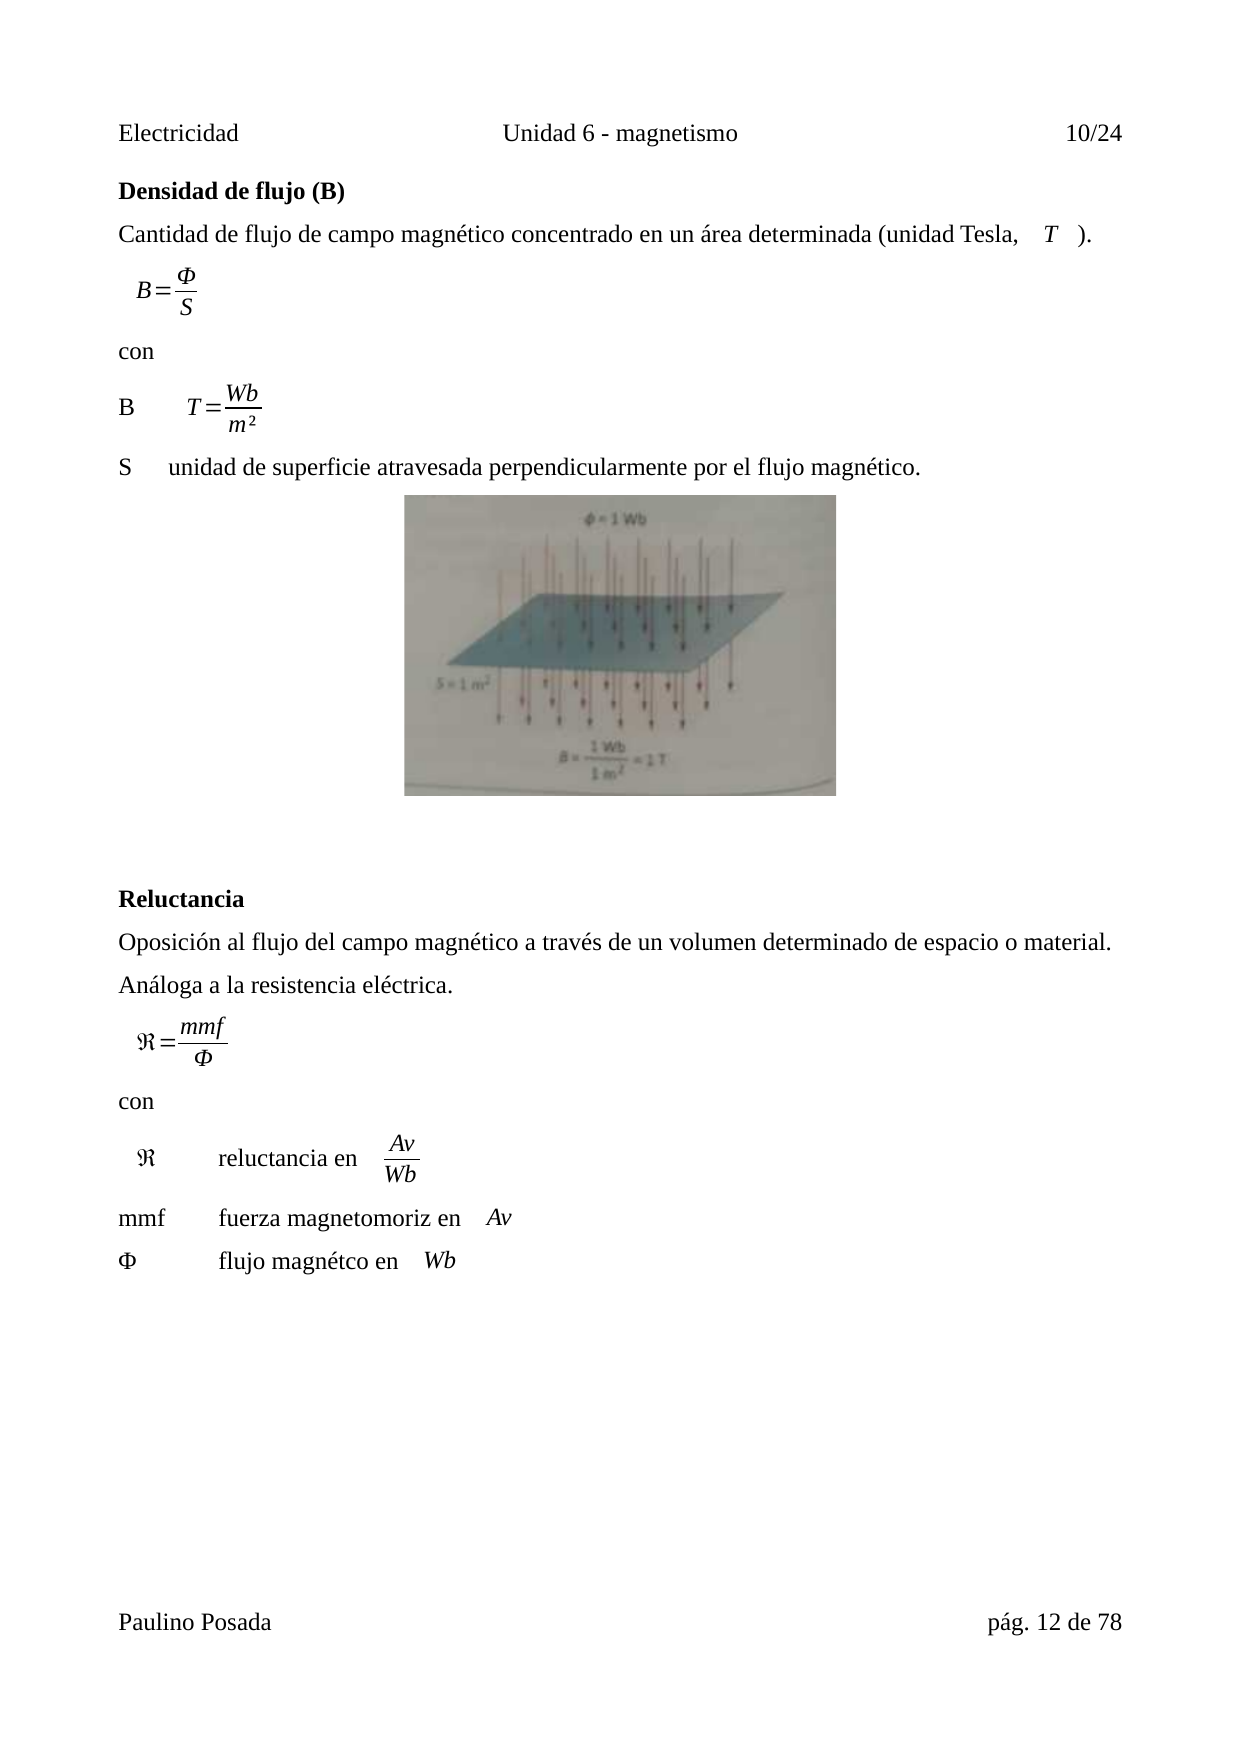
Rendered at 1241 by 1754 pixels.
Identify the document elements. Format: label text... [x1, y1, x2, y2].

text reluctancia en [118, 1129, 1122, 1188]
text con [118, 336, 1122, 365]
text Φ flujo magnétco en [118, 1246, 1122, 1275]
text B [118, 379, 1122, 438]
text con [118, 1086, 1122, 1115]
text Reluctancia [118, 884, 1122, 912]
text Oposición al flujo del campo magnético a través de un volumen determinado de espacio o material. Análoga a la resistencia eléctrica. [118, 927, 1122, 999]
text S unidad de superficie atravesada perpendicularmente por el flujo magnético. [118, 452, 1122, 481]
text mmf fuerza magnetomoriz en [118, 1203, 1122, 1232]
text Cantidad de flujo de campo magnético concentrado en un área determinada (unidad Tesla, ). [118, 219, 1122, 248]
text Densidad de flujo (B) [118, 176, 1122, 205]
picture [404, 495, 837, 796]
